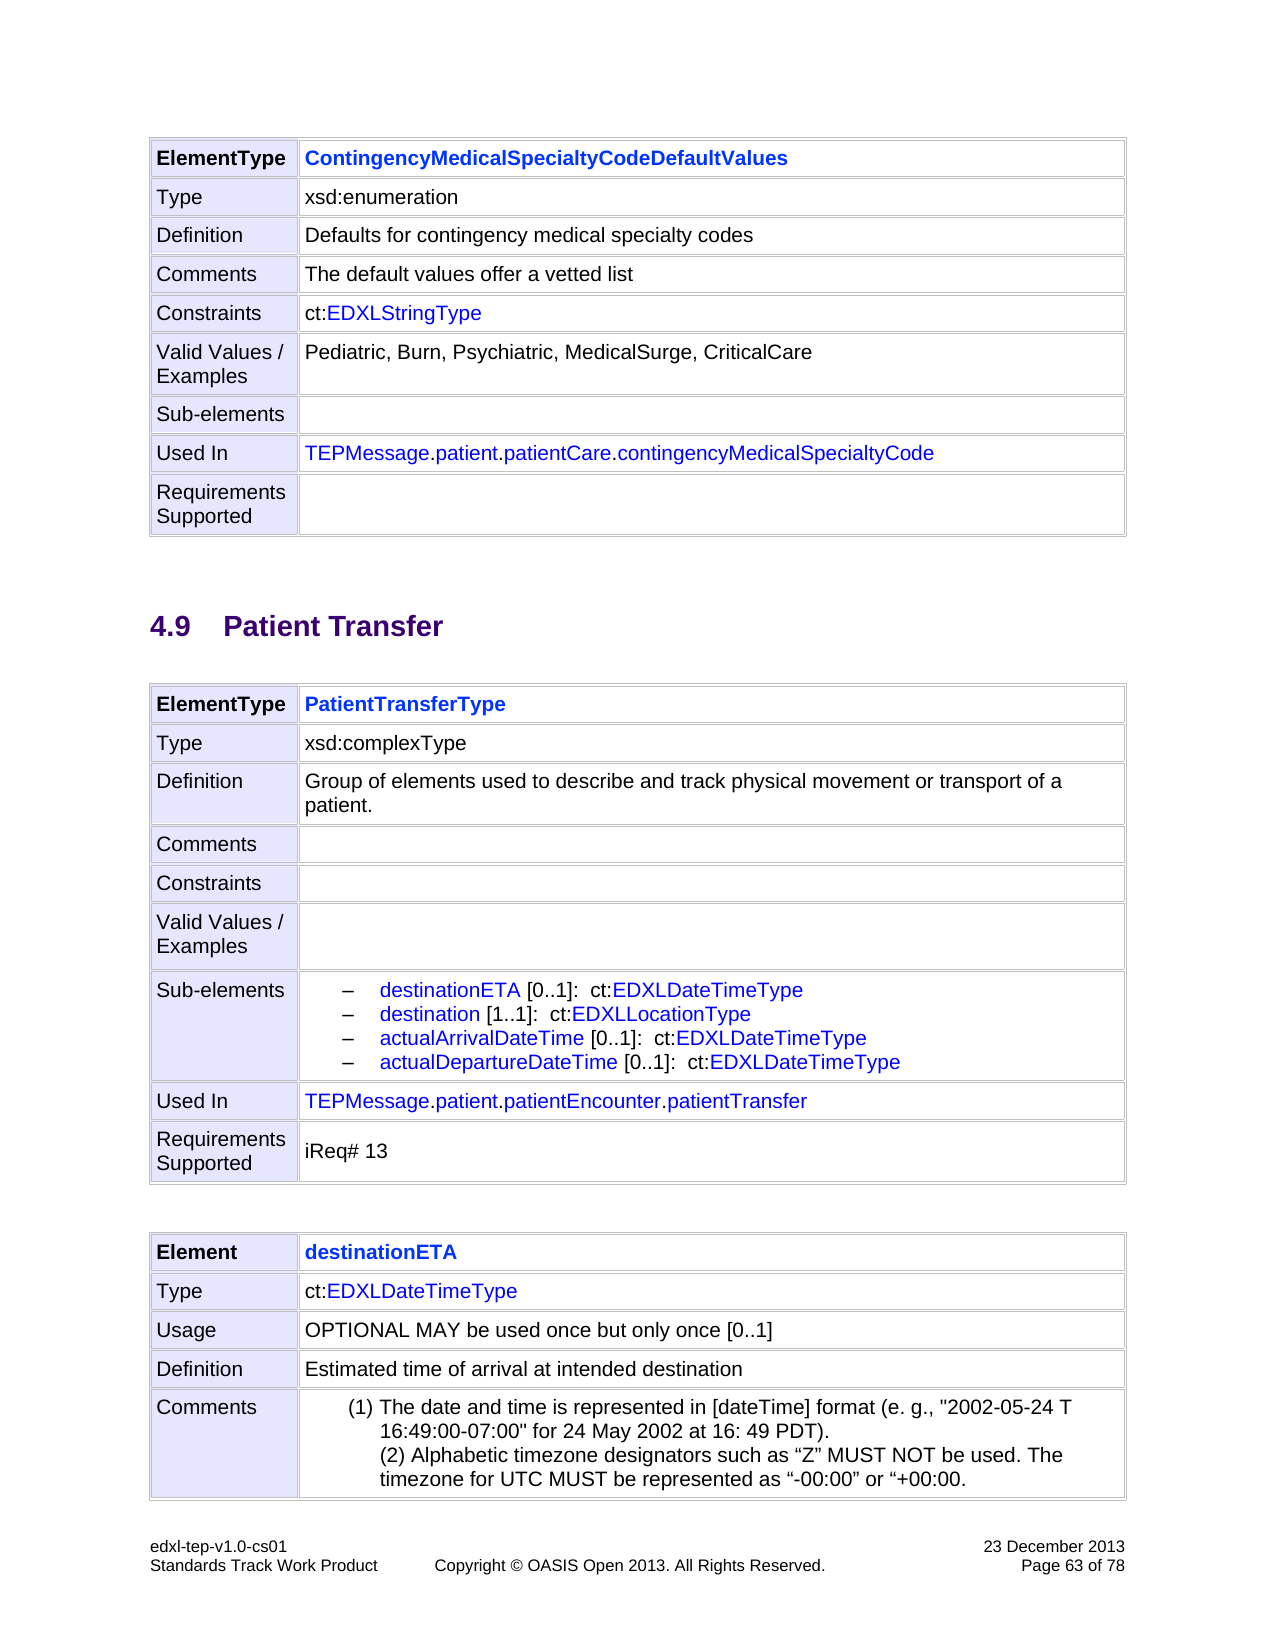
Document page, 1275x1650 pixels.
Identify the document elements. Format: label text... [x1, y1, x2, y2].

table_cell Type [152, 179, 297, 215]
table_cell Requirements Supported [152, 1122, 297, 1181]
table_cell Sub-elements [152, 397, 297, 432]
table_cell OPTIONAL MAY be used once but only once [0..1] [300, 1312, 1124, 1348]
table_cell Valid Values / Examples [152, 904, 297, 969]
table_cell Constraints [152, 866, 297, 901]
table_cell [300, 827, 1124, 862]
table_cell xsd:enumeration [300, 179, 1124, 215]
table_cell Type [152, 1274, 297, 1309]
table_cell Defaults for contingency medical specialty codes [300, 218, 1124, 253]
table_cell Used In [152, 1083, 297, 1119]
table_header ContingencyMedicalSpecialtyCodeDefaultValues [300, 141, 1124, 176]
table_cell ct:EDXLStringType [300, 296, 1124, 331]
table_cell Comments [152, 1390, 297, 1497]
table_header ElementType [152, 141, 297, 176]
table_cell ct:EDXLDateTimeType [300, 1274, 1124, 1309]
table_cell Definition [152, 1351, 297, 1387]
table_header ElementType [152, 687, 297, 722]
table_cell [300, 475, 1124, 534]
table_cell Comments [152, 257, 297, 292]
table_cell Requirements Supported [152, 475, 297, 534]
table_cell Comments [152, 827, 297, 862]
table_cell Group of elements used to describe and track physical movement or transport of a patient. [300, 764, 1124, 823]
table_cell The default values offer a vetted list [300, 257, 1124, 292]
table_cell Usage [152, 1312, 297, 1348]
table_cell Definition [152, 218, 297, 253]
table_cell TEPMessage.patient.patientEncounter.patientTransfer [300, 1083, 1124, 1119]
table_cell Valid Values / Examples [152, 334, 297, 394]
table_cell Type [152, 725, 297, 761]
table_cell Pediatric, Burn, Psychiatric, MedicalSurge, CriticalCare [300, 334, 1124, 394]
subtitle Patient Transfer [150, 609, 1125, 643]
table_header Element [152, 1235, 297, 1270]
table_header PatientTransferType [300, 687, 1124, 722]
table_cell [300, 866, 1124, 901]
table_cell (1) The date and time is represented in [dateTime] format (e. g., "2002-05-24 T 16:49:00-07:00" for 24 May 2002 at 16: 49 PDT). (2) Alphabetic timezone designators such as “Z” MUST NOT be used. The timezone for UTC MUST be represented as “-00:00” or “+00:00. [300, 1390, 1124, 1497]
table_cell xsd:complexType [300, 725, 1124, 761]
table_header destinationETA [300, 1235, 1124, 1270]
table_cell Definition [152, 764, 297, 823]
table_cell iReq# 13 [300, 1122, 1124, 1181]
table_cell [300, 904, 1124, 969]
table_cell Sub-elements [152, 972, 297, 1080]
table_cell TEPMessage.patient.patientCare.contingencyMedicalSpecialtyCode [300, 436, 1124, 471]
table_cell destinationETA [0..1]: ct:EDXLDateTimeType destination [1..1]: ct:EDXLLocationType actualArrivalDateTime [0..1]: ct:EDXLDateTimeType actualDepartureDateTime [0..1]: ct:EDXLDateTimeType [300, 972, 1124, 1080]
table_cell Used In [152, 436, 297, 471]
table_cell [300, 397, 1124, 432]
table_cell Estimated time of arrival at intended destination [300, 1351, 1124, 1387]
table_cell Constraints [152, 296, 297, 331]
